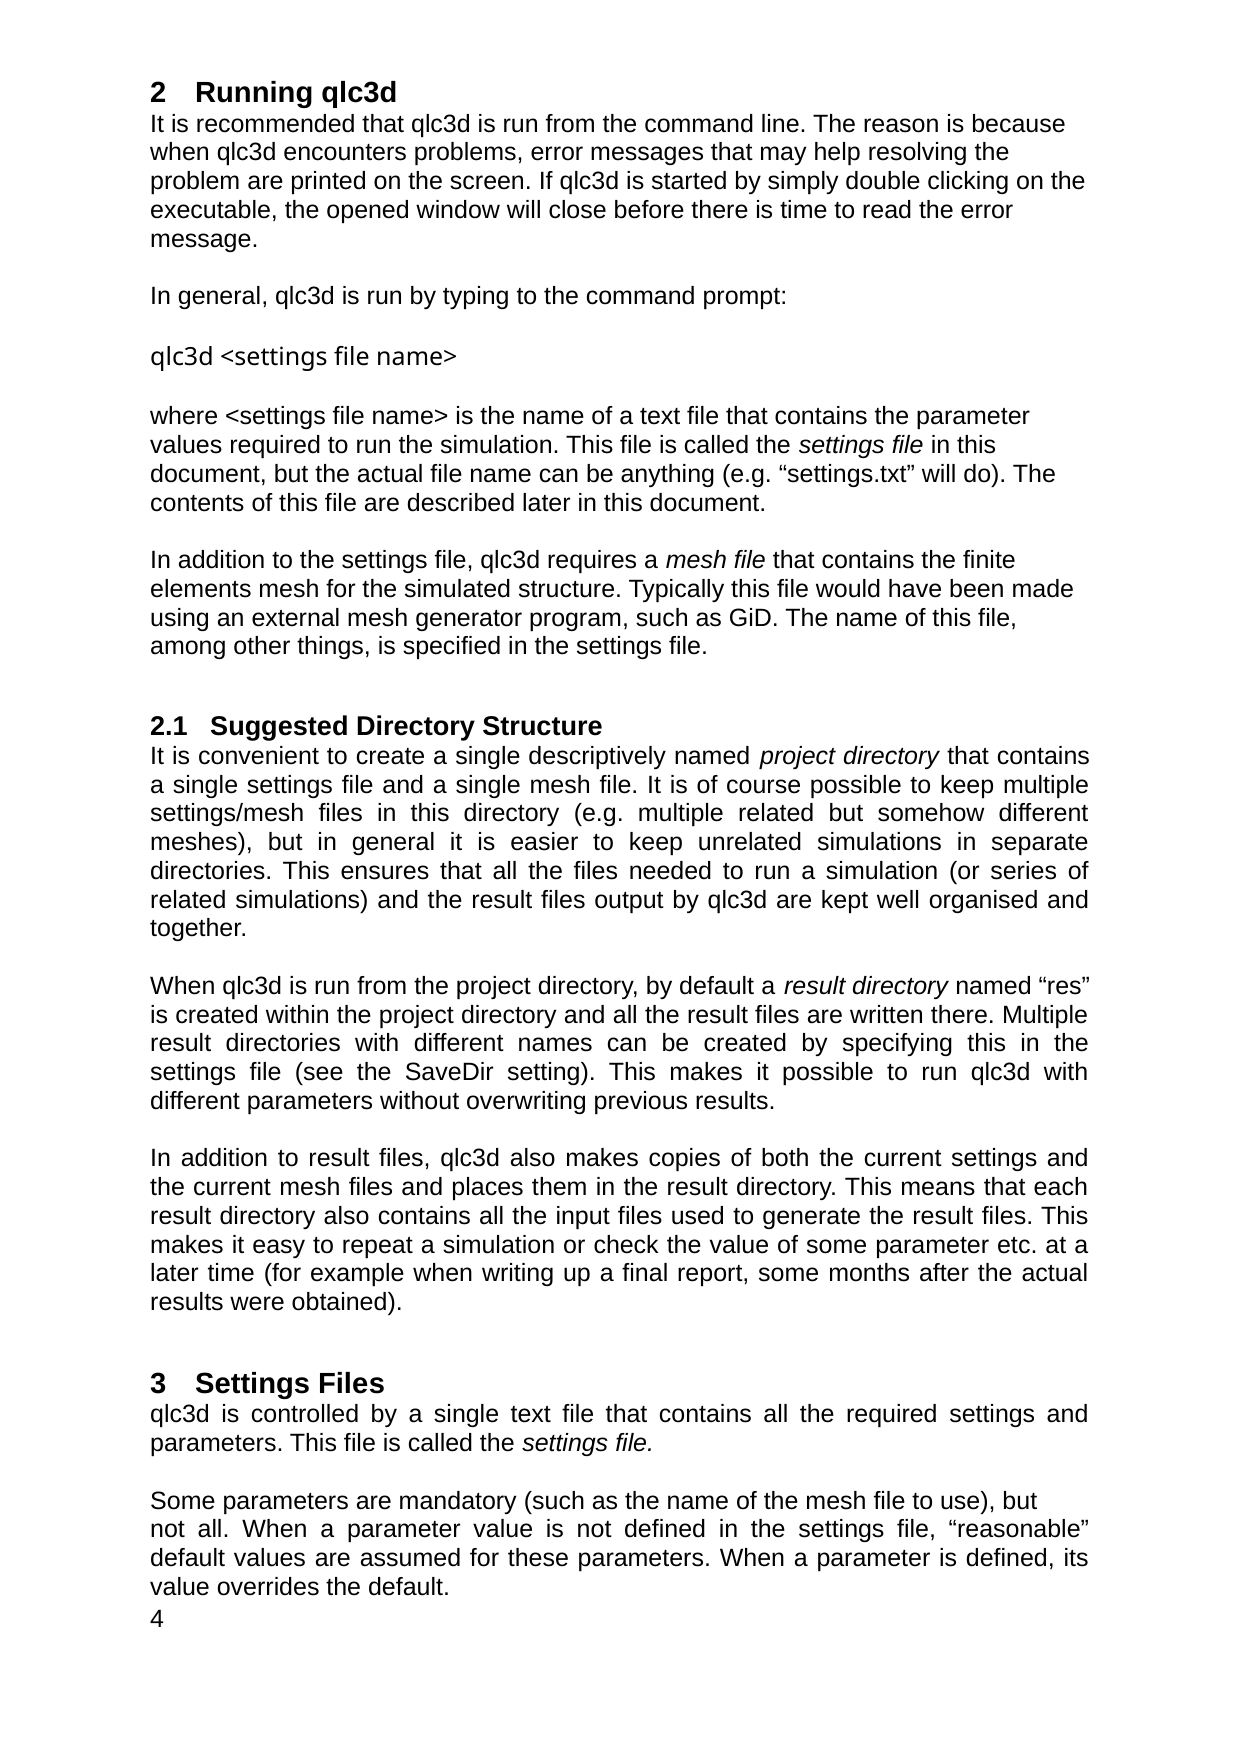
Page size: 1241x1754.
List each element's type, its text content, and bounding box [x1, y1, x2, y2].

text not all. When a parameter value is not defined in the settings file, “reasonable” default values are assumed for these parameters. When a parameter is defined, its value overrides the default. [150, 1514, 1090, 1601]
subtitle Running qlc3d [150, 75, 1090, 108]
text In general, qlc3d is run by typing to the command prompt: [150, 281, 1090, 310]
text qlc3d is controlled by a single text file that contains all the required settings and parameters. This file is called the settings file. [150, 1399, 1090, 1457]
text qlc3d <settings file name> [150, 338, 1090, 373]
text It is recommended that qlc3d is run from the command line. The reason is because when qlc3d encounters problems, error messages that may help resolving the problem are printed on the screen. If qlc3d is started by simply double clicking on the executable, the opened window will close before there is time to read the error message. [150, 108, 1090, 252]
text It is convenient to create a single descriptively named project directory that contains a single settings file and a single mesh file. It is of course possible to keep multiple settings/mesh files in this directory (e.g. multiple related but somehow different meshes), but in general it is easier to keep unrelated simulations in separate directories. This ensures that all the files needed to run a simulation (or series of related simulations) and the result files output by qlc3d are kept well organised and together. [150, 741, 1090, 942]
subtitle Settings Files [150, 1366, 1090, 1399]
text When qlc3d is run from the project directory, by default a result directory named “res” is created within the project directory and all the result files are written there. Multiple result directories with different names can be created by specifying this in the settings file (see the SaveDir setting). This makes it possible to run qlc3d with different parameters without overwriting previous results. [150, 971, 1090, 1115]
text In addition to result files, qlc3d also makes copies of both the current settings and the current mesh files and places them in the result directory. This means that each result directory also contains all the input files used to generate the result files. This makes it easy to repeat a simulation or check the value of some parameter etc. at a later time (for example when writing up a final report, some months after the actual results were obtained). [150, 1143, 1090, 1316]
text where <settings file name> is the name of a text file that contains the parameter values required to run the simulation. This file is called the settings file in this document, but the actual file name can be anything (e.g. “settings.txt” will do). The contents of this file are described later in this document. [150, 401, 1090, 516]
text In addition to the settings file, qlc3d requires a mesh file that contains the finite elements mesh for the simulated structure. Typically this file would have been made using an external mesh generator program, such as GiD. The name of this file, among other things, is specified in the settings file. [150, 545, 1090, 660]
text Some parameters are mandatory (such as the name of the mesh file to use), but [150, 1486, 1090, 1514]
subtitle Suggested Directory Structure [150, 710, 1090, 741]
